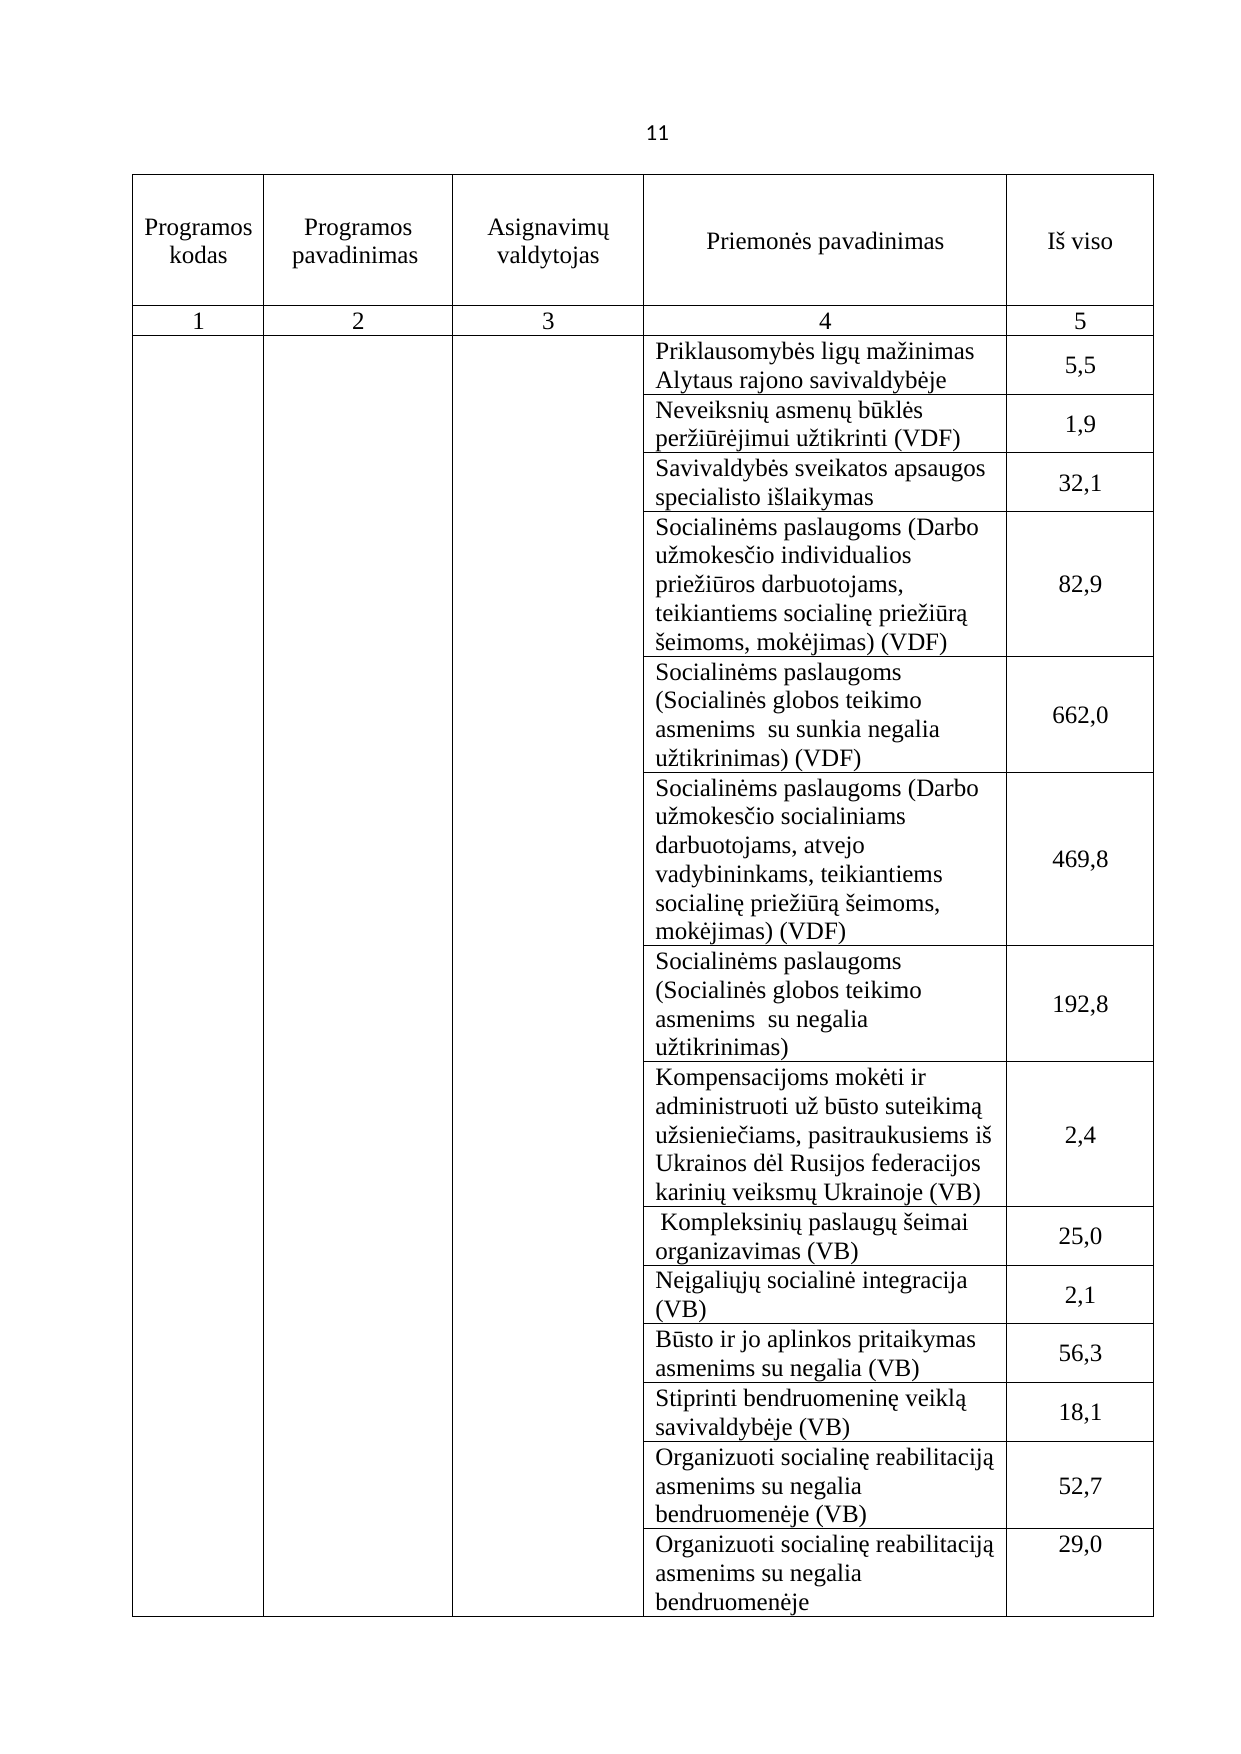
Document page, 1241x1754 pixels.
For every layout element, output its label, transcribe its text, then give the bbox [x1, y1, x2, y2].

table_cell 5,5 [1007, 336, 1153, 394]
table_cell 29,0 [1007, 1529, 1153, 1616]
table_cell [133, 336, 263, 1616]
table_cell Organizuoti socialinę reabilitaciją asmenims su negalia bendruomenėje (VB) [644, 1442, 1006, 1528]
table_cell Socialinėms paslaugoms (Darbo užmokesčio socialiniams darbuotojams, atvejo vadybininkams, teikiantiems socialinę priežiūrą šeimoms, mokėjimas) (VDF) [644, 773, 1006, 945]
table_cell Kompensacijoms mokėti ir administruoti už būsto suteikimą užsieniečiams, pasitraukusiems iš Ukrainos dėl Rusijos federacijos karinių veiksmų Ukrainoje (VB) [644, 1062, 1006, 1206]
table_cell Kompleksinių paslaugų šeimai organizavimas (VB) [644, 1207, 1006, 1264]
table_header Programos kodas [133, 175, 263, 305]
table_cell Priklausomybės ligų mažinimas Alytaus rajono savivaldybėje [644, 336, 1006, 394]
table_cell 2,1 [1007, 1266, 1153, 1323]
table_cell 52,7 [1007, 1442, 1153, 1528]
table_cell Savivaldybės sveikatos apsaugos specialisto išlaikymas [644, 453, 1006, 511]
table_cell 56,3 [1007, 1324, 1153, 1382]
table_header Asignavimų valdytojas [453, 175, 643, 305]
table_cell 2,4 [1007, 1062, 1153, 1206]
table_cell 1,9 [1007, 395, 1153, 452]
table_cell [264, 336, 452, 1616]
table_cell 1 [133, 306, 263, 335]
table_cell Organizuoti socialinę reabilitaciją asmenims su negalia bendruomenėje [644, 1529, 1006, 1616]
table_cell [453, 336, 643, 1616]
table_cell Socialinėms paslaugoms (Socialinės globos teikimo asmenims su negalia užtikrinimas) [644, 946, 1006, 1061]
table_cell 192,8 [1007, 946, 1153, 1061]
table_cell 662,0 [1007, 657, 1153, 772]
table_header Priemonės pavadinimas [644, 175, 1006, 305]
table_cell 3 [453, 306, 643, 335]
table_cell 18,1 [1007, 1383, 1153, 1441]
table_header Iš viso [1007, 175, 1153, 305]
table_cell 82,9 [1007, 512, 1153, 656]
table_cell Socialinėms paslaugoms (Socialinės globos teikimo asmenims su sunkia negalia užtikrinimas) (VDF) [644, 657, 1006, 772]
table_cell 32,1 [1007, 453, 1153, 511]
table_cell 5 [1007, 306, 1153, 335]
table_cell 469,8 [1007, 773, 1153, 945]
table_cell Neįgaliųjų socialinė integracija (VB) [644, 1266, 1006, 1323]
table_cell Būsto ir jo aplinkos pritaikymas asmenims su negalia (VB) [644, 1324, 1006, 1382]
table_cell Socialinėms paslaugoms (Darbo užmokesčio individualios priežiūros darbuotojams, teikiantiems socialinę priežiūrą šeimoms, mokėjimas) (VDF) [644, 512, 1006, 656]
table_cell 2 [264, 306, 452, 335]
table_cell 4 [644, 306, 1006, 335]
table_cell Stiprinti bendruomeninę veiklą savivaldybėje (VB) [644, 1383, 1006, 1441]
table_cell 25,0 [1007, 1207, 1153, 1264]
table_cell Neveiksnių asmenų būklės peržiūrėjimui užtikrinti (VDF) [644, 395, 1006, 452]
table_header Programos pavadinimas [264, 175, 452, 305]
